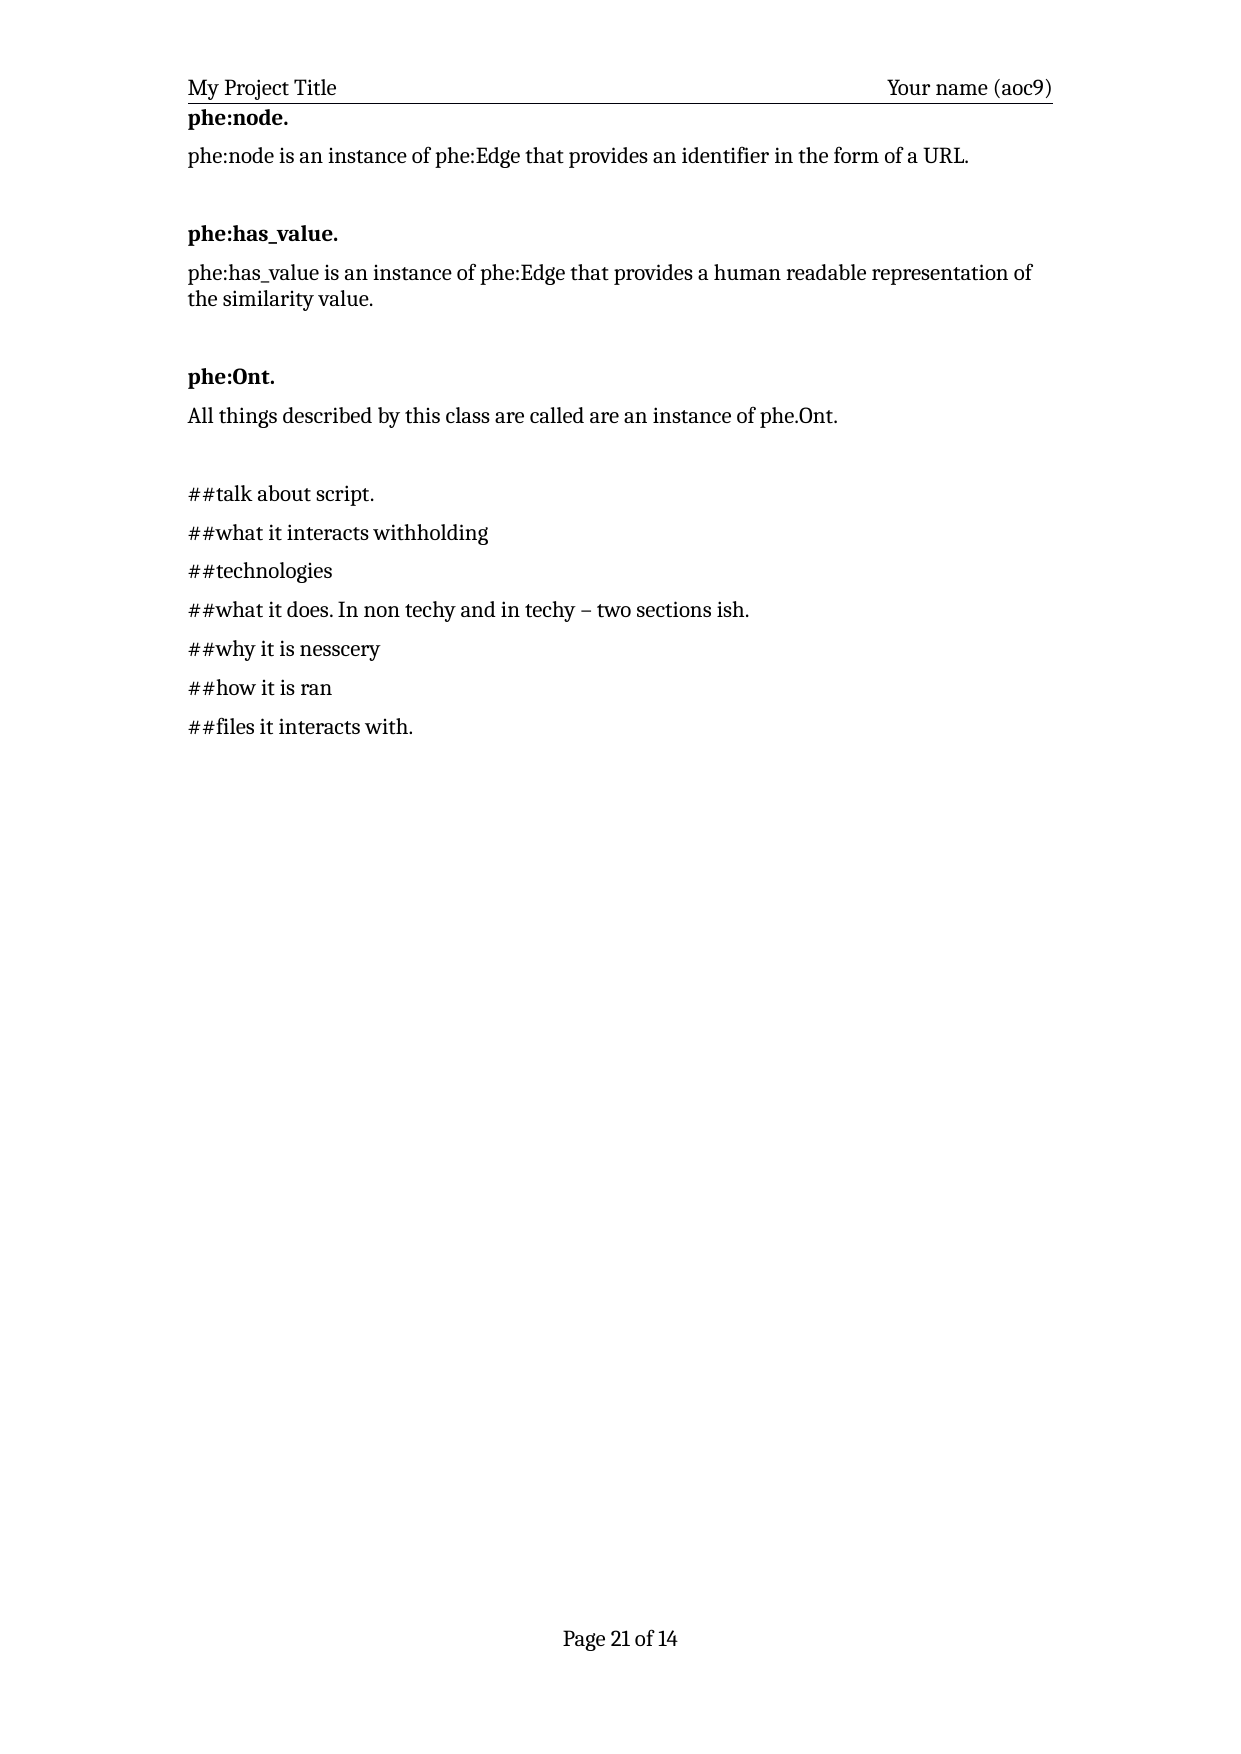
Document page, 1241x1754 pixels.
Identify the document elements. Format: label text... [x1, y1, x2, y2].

text ##technologies [187, 558, 1053, 584]
text ##what it interacts withholding [187, 519, 1053, 546]
text ##why it is nesscery [187, 636, 1053, 662]
text ##what it does. In non techy and in techy – two sections ish. [187, 597, 1053, 623]
text phe:node. [187, 104, 1053, 131]
text ##talk about script. [187, 481, 1053, 507]
text All things described by this class are called are an instance of phe.Ont. [187, 403, 1053, 429]
text phe:has_value is an instance of phe:Edge that provides a human readable representation of the similarity value. [187, 260, 1053, 313]
text phe:node is an instance of phe:Edge that provides an identifier in the form of a URL. [187, 143, 1053, 170]
text ##how it is ran [187, 675, 1053, 701]
text phe:Ont. [187, 364, 1053, 390]
text ##files it interacts with. [187, 714, 1053, 740]
text phe:has_value. [187, 221, 1053, 247]
